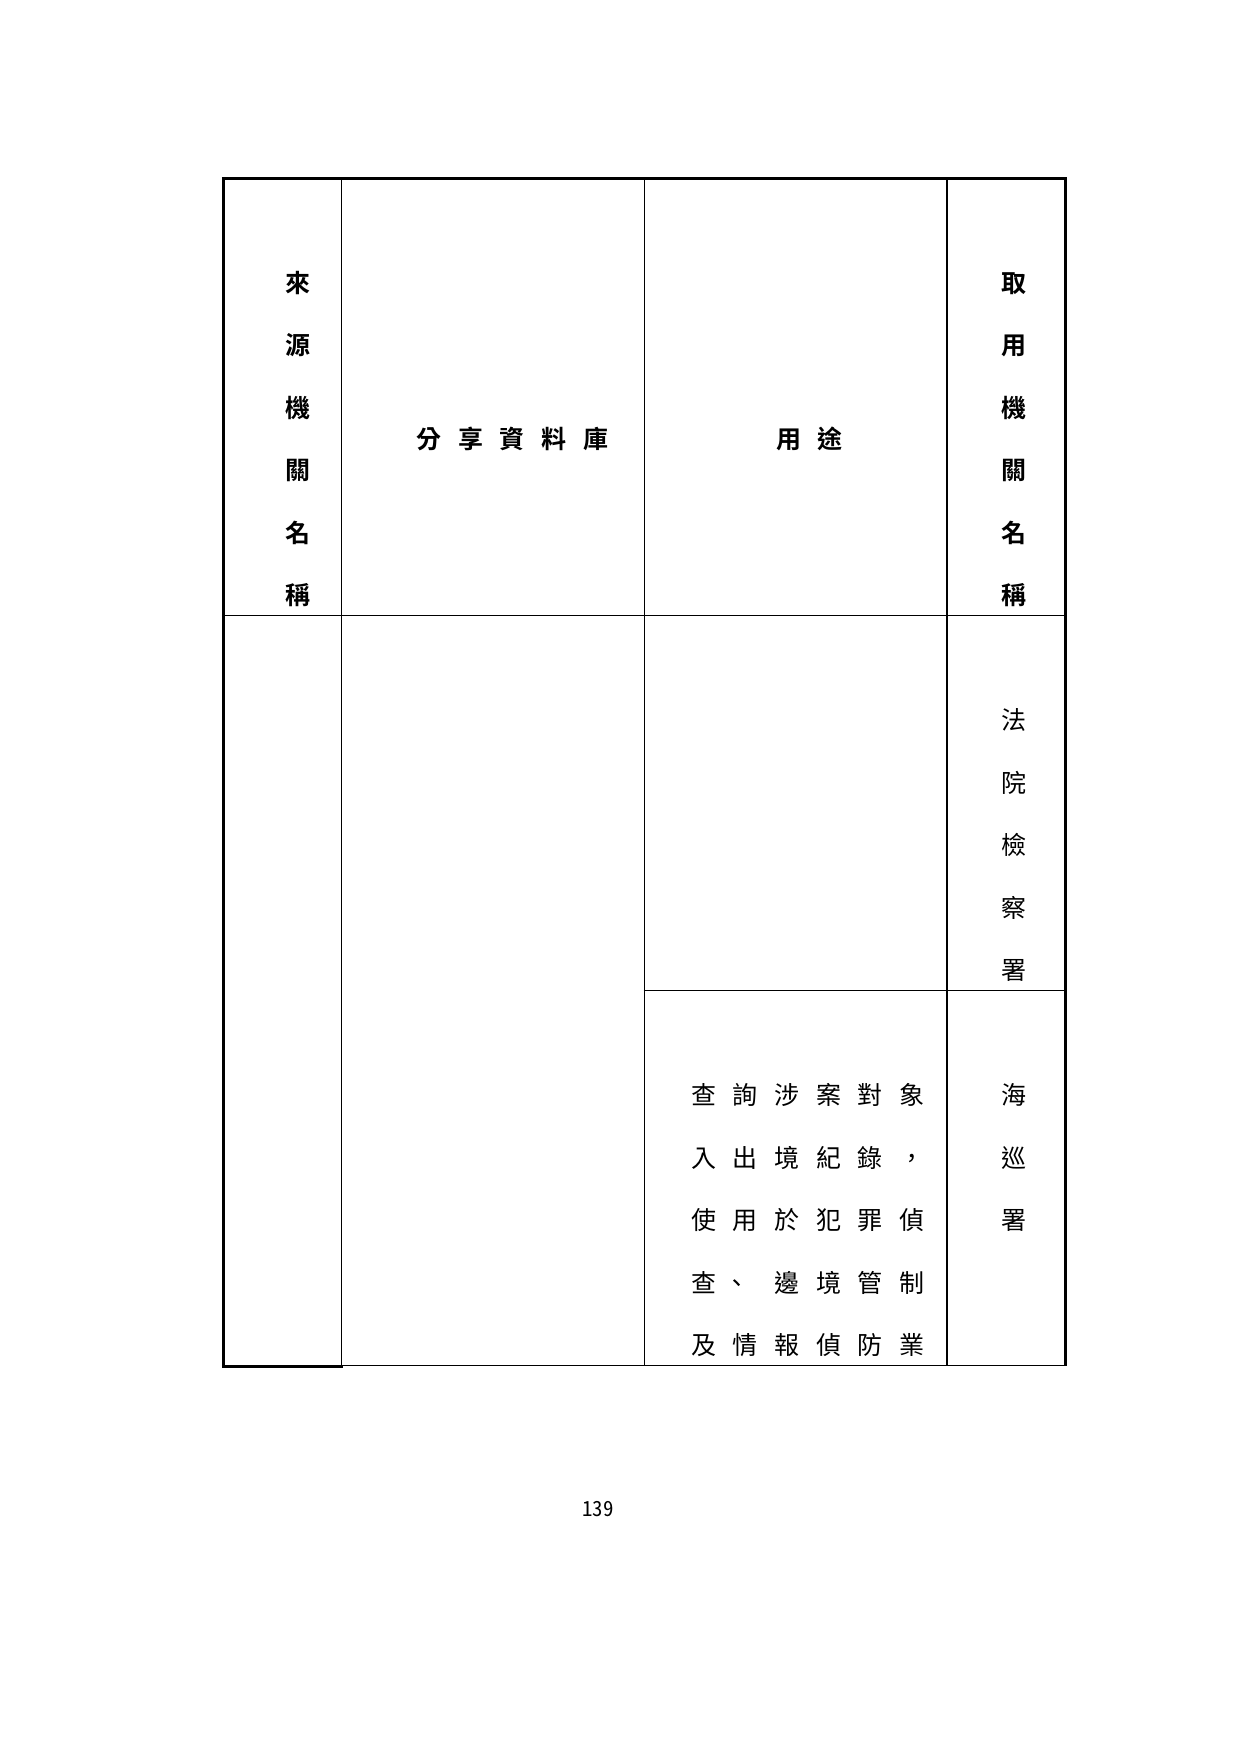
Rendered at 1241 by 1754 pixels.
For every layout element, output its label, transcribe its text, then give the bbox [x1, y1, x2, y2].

table_cell 查詢涉案對象入出境紀錄，使用於犯罪偵查、邊境管制及情報偵防業 [645, 991, 946, 1365]
table_cell 海巡署 [948, 991, 1064, 1365]
table_header 分享資料庫 [342, 180, 644, 615]
table_cell [342, 616, 644, 1365]
table_header 取用機關名稱 [948, 180, 1064, 615]
table_cell 法院檢察署 [948, 616, 1064, 990]
table_cell [645, 616, 946, 990]
table_header 用途 [645, 180, 946, 615]
table_header 來源機關名稱 [225, 180, 341, 615]
table_cell [225, 616, 341, 1365]
